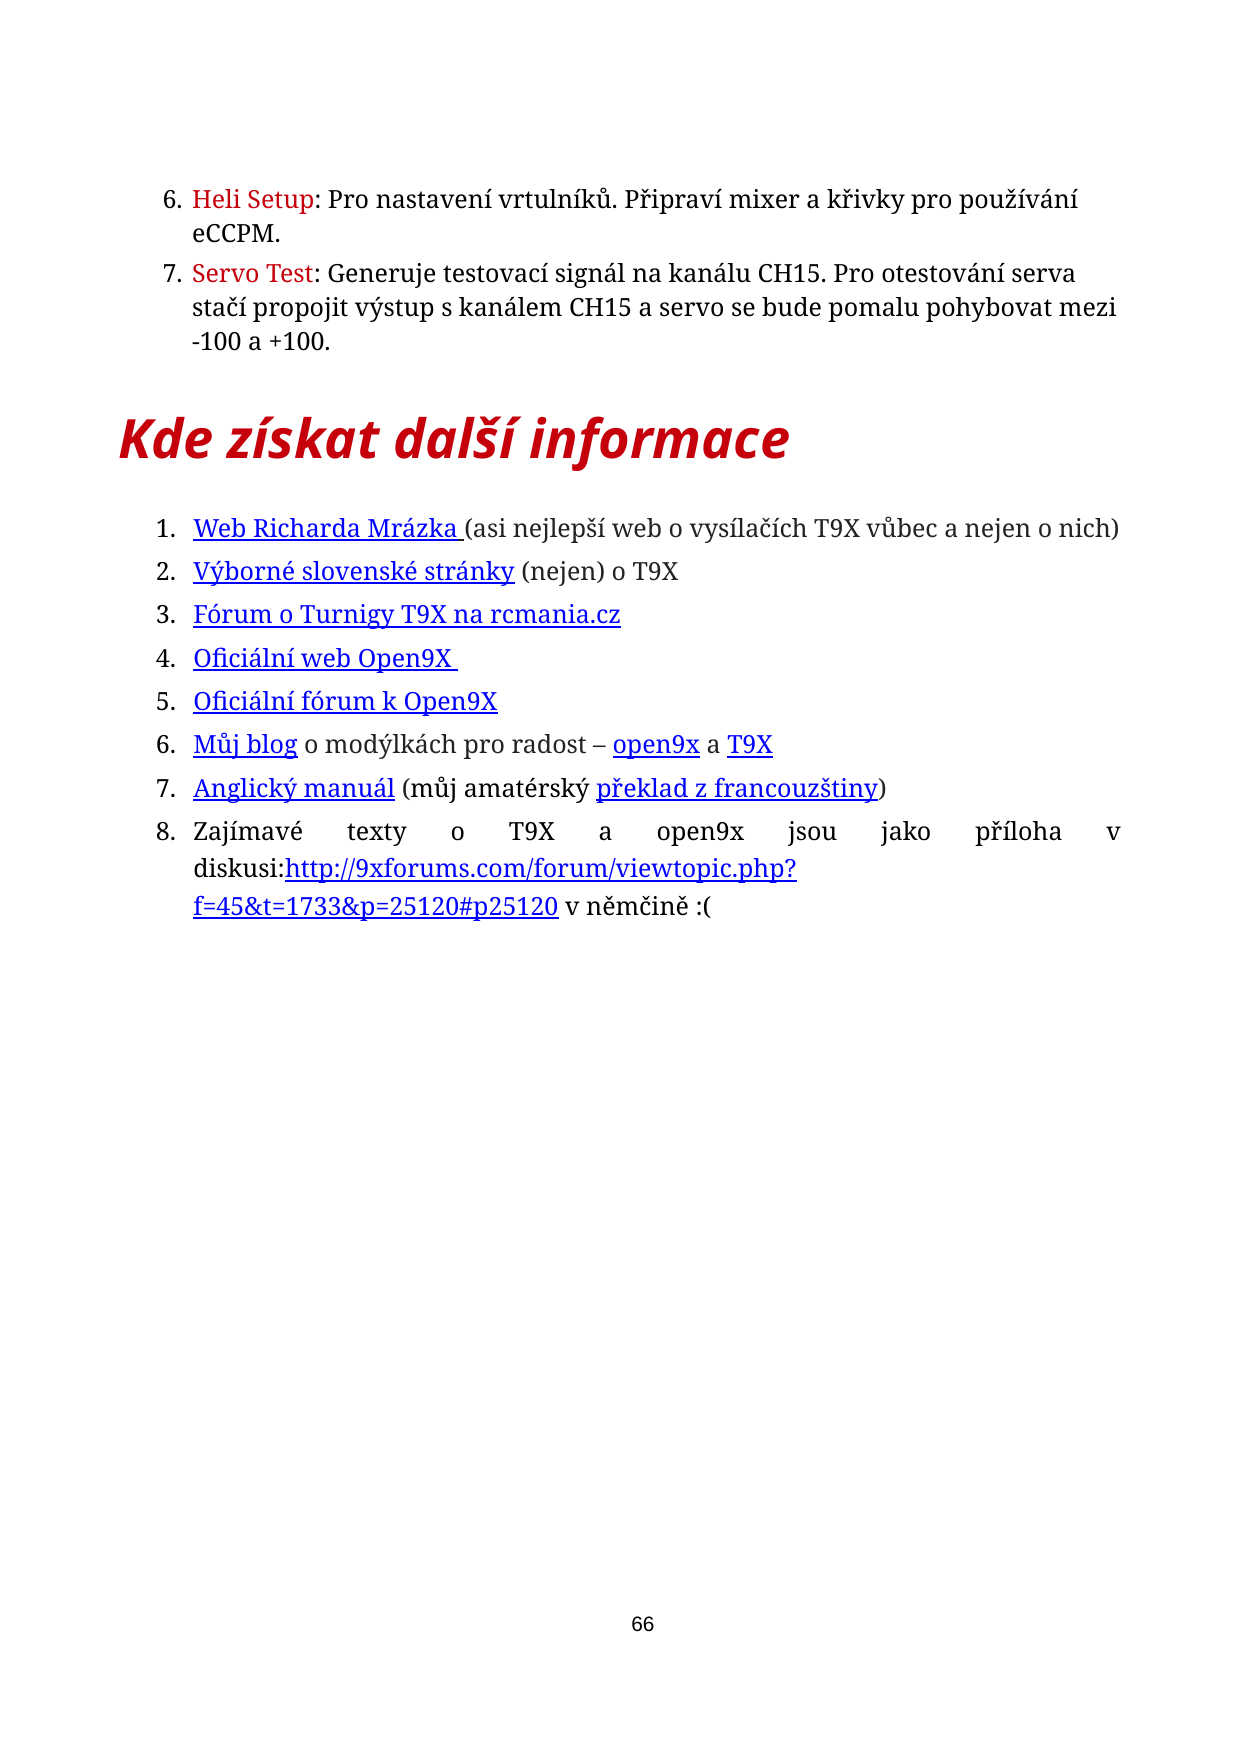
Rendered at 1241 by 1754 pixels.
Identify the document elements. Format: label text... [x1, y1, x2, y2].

list Výborné slovenské stránky (nejen) o T9X [156, 554, 1122, 588]
list Web Richarda Mrázka (asi nejlepší web o vysílačích T9X vůbec a nejen o nich) [156, 510, 1122, 544]
list Oficiální fórum k Open9X [156, 684, 1122, 718]
list Můj blog o modýlkách pro radost – open9x a T9X [156, 727, 1122, 761]
list Oficiální web Open9X [156, 640, 1122, 674]
list Anglický manuál (můj amatérský překlad z francouzštiny) [156, 770, 1122, 804]
subtitle Kde získat další informace [118, 401, 1122, 474]
list Servo Test: Generuje testovací signál na kanálu CH15. Pro otestování serva stačí propojit výstup s kanálem CH15 a servo se bude pomalu pohybovat mezi -100 a +100. [162, 256, 1122, 358]
list Fórum o Turnigy T9X na rcmania.cz [156, 597, 1122, 631]
list Zajímavé texty o T9X a open9x jsou jako příloha v diskusi:http://9xforums.com/forum/viewtopic.php?f=45&t=1733&p=25120#p25120 v němčině :( [156, 814, 1122, 922]
list Heli Setup: Pro nastavení vrtulníků. Připraví mixer a křivky pro používání eCCPM. [162, 182, 1122, 250]
